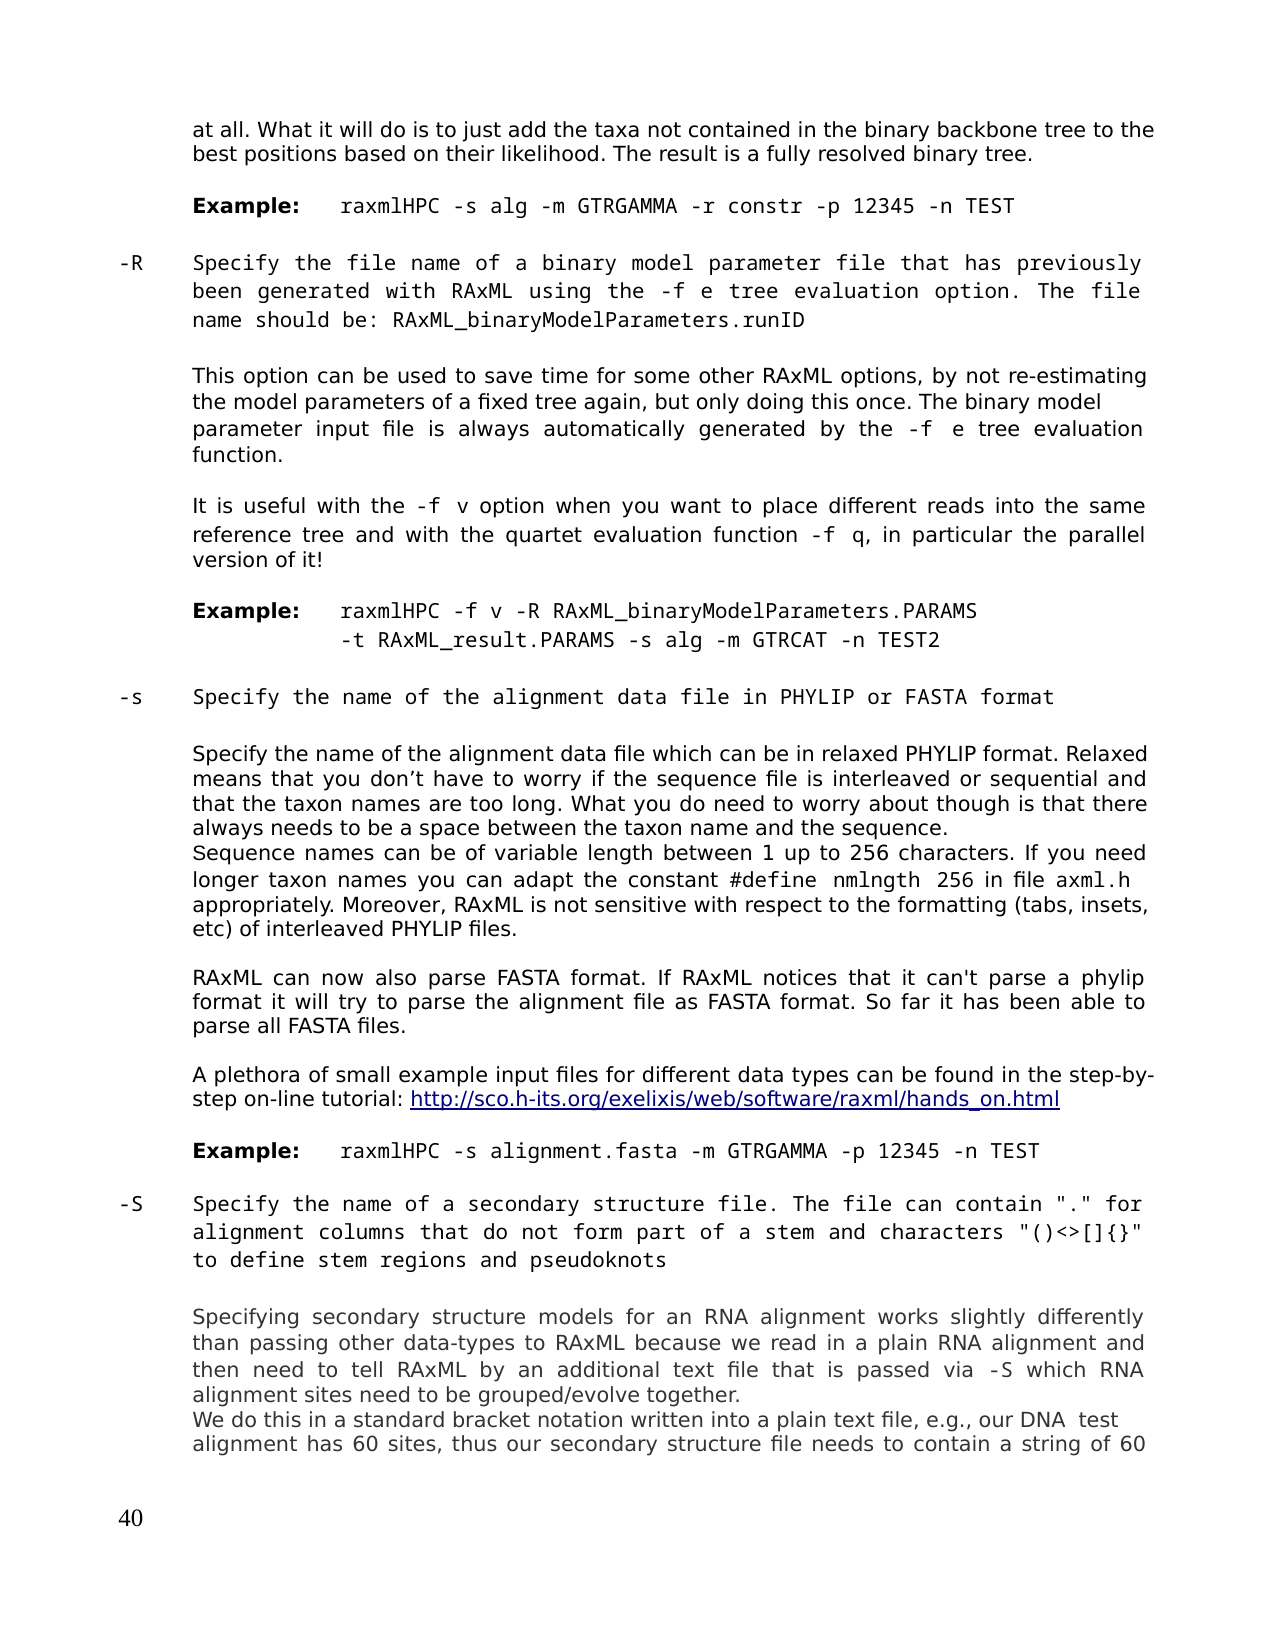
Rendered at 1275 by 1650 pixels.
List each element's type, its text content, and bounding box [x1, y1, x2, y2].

text at all. What it will do is to just add the taxa not contained in the binary backbone tree to the best positions based on their likelihood. The result is a fully resolved binary tree. [118, 118, 1157, 167]
text Specify the name of the alignment data file which can be in relaxed PHYLIP format. Relaxed means that you don’t have to worry if the sequence file is interleaved or sequential and that the taxon names are too long. What you do need to worry about though is that there always needs to be a space between the taxon name and the sequence. [118, 739, 1157, 840]
text -R Specify the file name of a binary model parameter file that has previously been generated with RAxML using the -f e tree evaluation option. The file name should be: RAxML_binaryModelParameters.runID [118, 248, 1157, 333]
text This option can be used to save time for some other RAxML options, by not re-estimating the model parameters of a fixed tree again, but only doing this once. The binary model parameter input file is always automatically generated by the -f e tree evaluation function. [118, 362, 1157, 467]
text -S Specify the name of a secondary structure file. The file can contain "." for [118, 1189, 1157, 1217]
text -s Specify the name of the alignment data file in PHYLIP or FASTA format [118, 682, 1157, 710]
text Example: raxmlHPC -s alignment.fasta -m GTRGAMMA -p 12345 -n TEST [118, 1136, 1157, 1164]
text -t RAxML_result.PARAMS -s alg -m GTRCAT -n TEST2 [118, 625, 1157, 653]
text RAxML can now also parse FASTA format. If RAxML notices that it can't parse a phylip format it will try to parse the alignment file as FASTA format. So far it has been able to parse all FASTA files. [118, 966, 1157, 1039]
text It is useful with the -f v option when you want to place different reads into the same reference tree and with the quartet evaluation function -f q, in particular the parallel version of it! [118, 491, 1157, 572]
text Example: raxmlHPC -s alg -m GTRGAMMA -r constr -p 12345 -n TEST [118, 191, 1157, 219]
text Example: raxmlHPC -f v -R RAxML_binaryModelParameters.PARAMS [118, 597, 1157, 625]
text A plethora of small example input files for different data types can be found in the step-by- step on-line tutorial: http://sco.h-its.org/exelixis/web/software/raxml/hands_on.html [118, 1063, 1157, 1112]
text Sequence names can be of variable length between 1 up to 256 characters. If you need longer taxon names you can adapt the constant #define nmlngth 256 in file axml.h appropriately. Moreover, RAxML is not sensitive with respect to the formatting (tabs, insets, etc) of interleaved PHYLIP files. [118, 840, 1157, 942]
text We do this in a standard bracket notation written into a plain text file, e.g., our DNA test alignment has 60 sites, thus our secondary structure file needs to contain a string of 60 [118, 1408, 1157, 1456]
text Specifying secondary structure models for an RNA alignment works slightly differently than passing other data-types to RAxML because we read in a plain RNA alignment and then need to tell RAxML by an additional text file that is passed via -S which RNA alignment sites need to be grouped/evolve together. [118, 1302, 1157, 1408]
text alignment columns that do not form part of a stem and characters "()<>[]{}" to define stem regions and pseudoknots [118, 1217, 1157, 1274]
